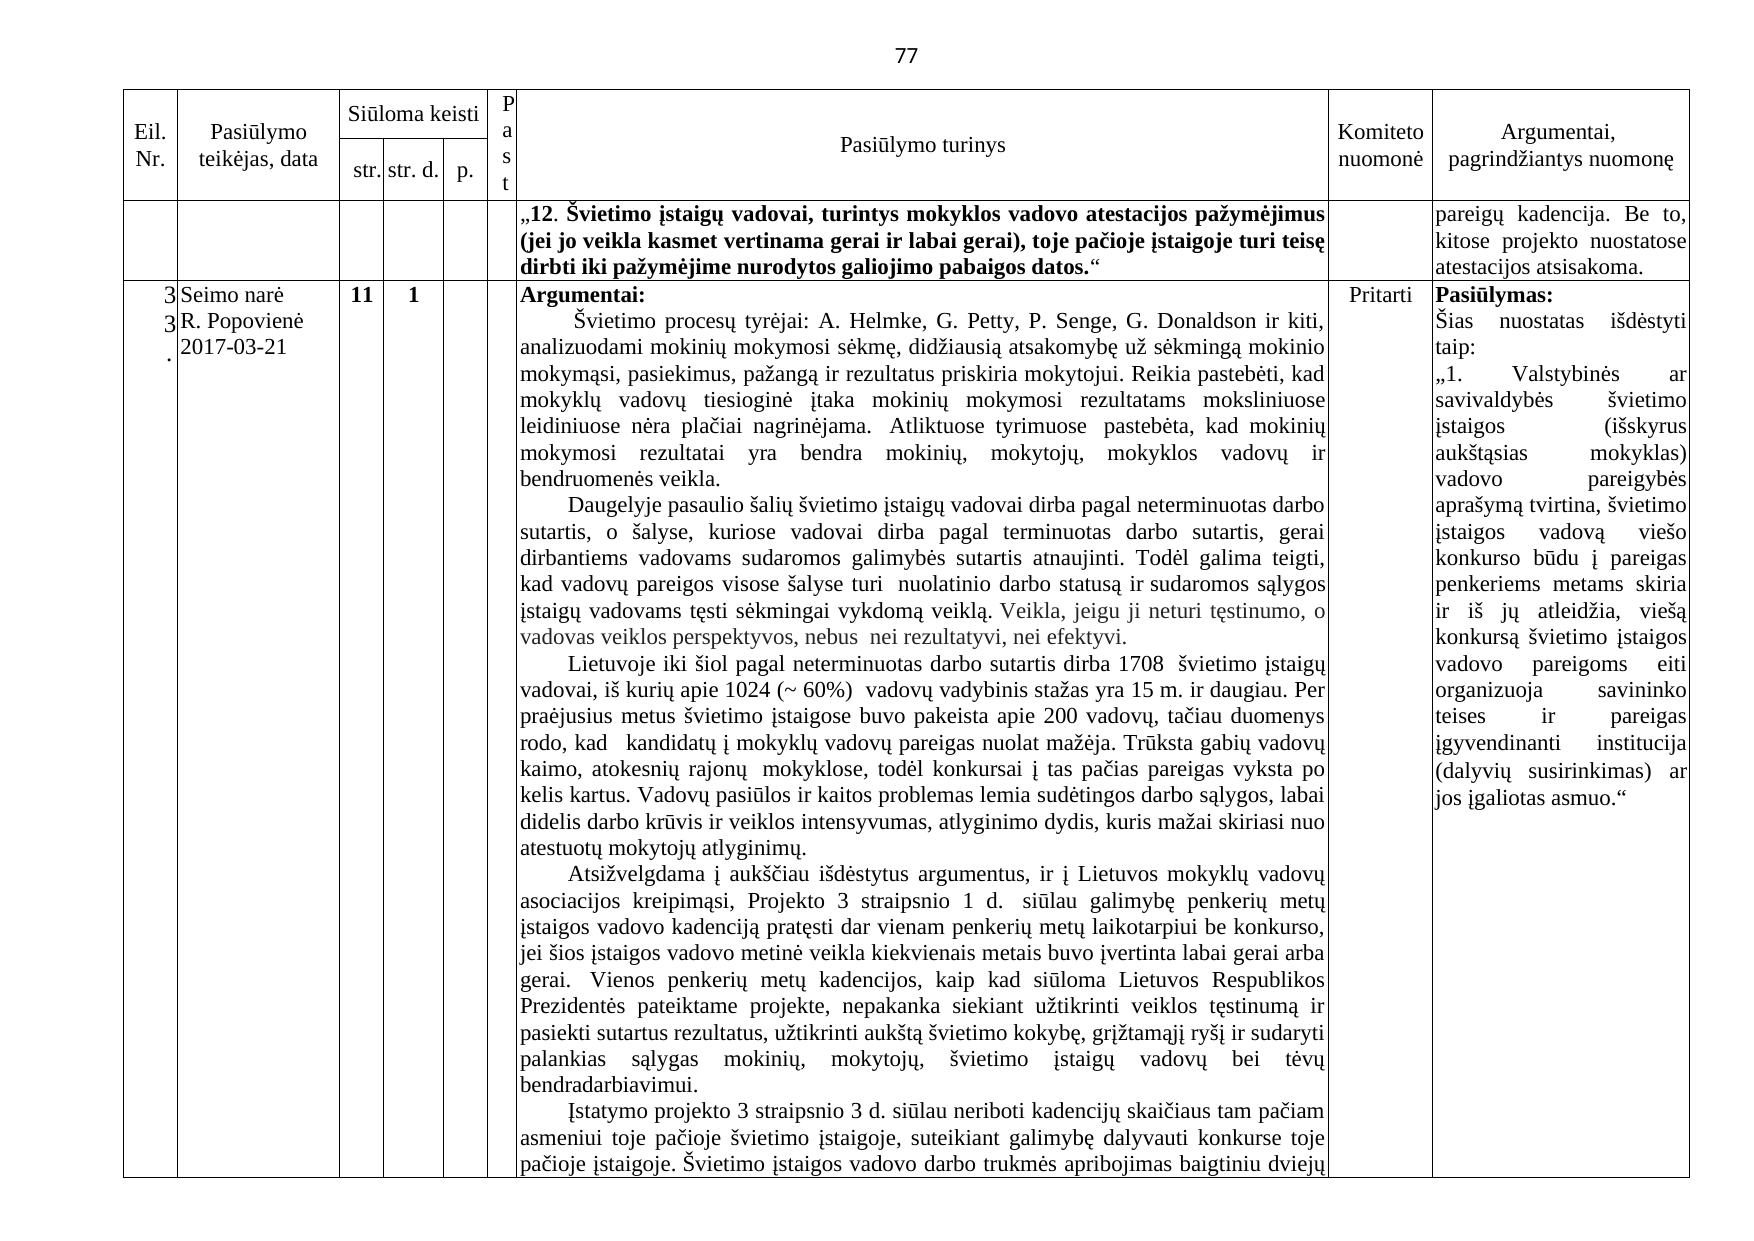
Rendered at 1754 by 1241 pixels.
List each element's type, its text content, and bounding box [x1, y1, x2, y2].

table_cell [384, 201, 443, 279]
table_cell [178, 201, 339, 279]
table_header Komiteto nuomonė [1329, 90, 1432, 199]
table_header Siūloma keisti [340, 90, 487, 138]
table_cell Pasiūlymas: Šias nuostatas išdėstyti taip: „1. Valstybinės ar savivaldybės švietimo įstaigos (išskyrus aukštąsias mokyklas) vadovo pareigybės aprašymą tvirtina, švietimo įstaigos vadovą viešo konkurso būdu į pareigas penkeriems metams skiria ir iš jų atleidžia, viešą konkursą švietimo įstaigos vadovo pareigoms eiti organizuoja savininko teises ir pareigas įgyvendinanti institucija (dalyvių susirinkimas) ar jos įgaliotas asmuo.“ [1433, 281, 1689, 1177]
table_cell str. [340, 139, 383, 199]
table_cell [124, 281, 177, 1177]
table_header Eil. Nr. [124, 90, 177, 199]
table_header Pastabos [488, 90, 516, 199]
table_cell str. d. [384, 139, 443, 199]
table_cell [1329, 201, 1432, 279]
table_cell pareigų kadencija. Be to, kitose projekto nuostatose atestacijos atsisakoma. [1433, 201, 1689, 279]
table_cell [488, 201, 516, 279]
table_cell Seimo narė R. Popovienė 2017-03-21 [178, 281, 339, 1177]
table_cell [488, 281, 516, 1177]
table_cell Argumentai: Švietimo procesų tyrėjai: A. Helmke, G. Petty, P. Senge, G. Donaldson ir kiti, analizuodami mokinių mokymosi sėkmę, didžiausią atsakomybę už sėkmingą mokinio mokymąsi, pasiekimus, pažangą ir rezultatus priskiria mokytojui. Reikia pastebėti, kad mokyklų vadovų tiesioginė įtaka mokinių mokymosi rezultatams moksliniuose leidiniuose nėra plačiai nagrinėjama. Atliktuose tyrimuose pastebėta, kad mokinių mokymosi rezultatai yra bendra mokinių, mokytojų, mokyklos vadovų ir bendruomenės veikla. Daugelyje pasaulio šalių švietimo įstaigų vadovai dirba pagal neterminuotas darbo sutartis, o šalyse, kuriose vadovai dirba pagal terminuotas darbo sutartis, gerai dirbantiems vadovams sudaromos galimybės sutartis atnaujinti. Todėl galima teigti, kad vadovų pareigos visose šalyse turi nuolatinio darbo statusą ir sudaromos sąlygos įstaigų vadovams tęsti sėkmingai vykdomą veiklą. Veikla, jeigu ji neturi tęstinumo, o vadovas veiklos perspektyvos, nebus nei rezultatyvi, nei efektyvi. Lietuvoje iki šiol pagal neterminuotas darbo sutartis dirba 1708 švietimo įstaigų vadovai, iš kurių apie 1024 (~ 60%) vadovų vadybinis stažas yra 15 m. ir daugiau. Per praėjusius metus švietimo įstaigose buvo pakeista apie 200 vadovų, tačiau duomenys rodo, kad kandidatų į mokyklų vadovų pareigas nuolat mažėja. Trūksta gabių vadovų kaimo, atokesnių rajonų mokyklose, todėl konkursai į tas pačias pareigas vyksta po kelis kartus. Vadovų pasiūlos ir kaitos problemas lemia sudėtingos darbo sąlygos, labai didelis darbo krūvis ir veiklos intensyvumas, atlyginimo dydis, kuris mažai skiriasi nuo atestuotų mokytojų atlyginimų. Atsižvelgdama į aukščiau išdėstytus argumentus, ir į Lietuvos mokyklų vadovų asociacijos kreipimąsi, Projekto 3 straipsnio 1 d. siūlau galimybę penkerių metų įstaigos vadovo kadenciją pratęsti dar vienam penkerių metų laikotarpiui be konkurso, jei šios įstaigos vadovo metinė veikla kiekvienais metais buvo įvertinta labai gerai arba gerai. Vienos penkerių metų kadencijos, kaip kad siūloma Lietuvos Respublikos Prezidentės pateiktame projekte, nepakanka siekiant užtikrinti veiklos tęstinumą ir pasiekti sutartus rezultatus, užtikrinti aukštą švietimo kokybę, grįžtamąjį ryšį ir sudaryti palankias sąlygas mokinių, mokytojų, švietimo įstaigų vadovų bei tėvų bendradarbiavimui. Įstatymo projekto 3 straipsnio 3 d. siūlau neriboti kadencijų skaičiaus tam pačiam asmeniui toje pačioje švietimo įstaigoje, suteikiant galimybę dalyvauti konkurse toje pačioje įstaigoje. Švietimo įstaigos vadovo darbo trukmės apribojimas baigtiniu dviejų [517, 281, 1328, 1177]
table_header Argumentai, pagrindžiantys nuomonę [1433, 90, 1689, 199]
table_cell „12. Švietimo įstaigų vadovai, turintys mokyklos vadovo atestacijos pažymėjimus (jei jo veikla kasmet vertinama gerai ir labai gerai), toje pačioje įstaigoje turi teisę dirbti iki pažymėjime nurodytos galiojimo pabaigos datos.“ [517, 201, 1328, 279]
table_cell [124, 201, 177, 279]
table_cell Pritarti [1329, 281, 1432, 1177]
table_cell [340, 201, 383, 279]
table_cell 11 [340, 281, 383, 1177]
table_cell 1 [384, 281, 443, 1177]
table_header Pasiūlymo turinys [517, 90, 1328, 199]
table_header Pasiūlymo teikėjas, data [178, 90, 339, 199]
table_cell [444, 201, 487, 279]
table_cell [444, 281, 487, 1177]
table_cell p. [444, 139, 487, 199]
